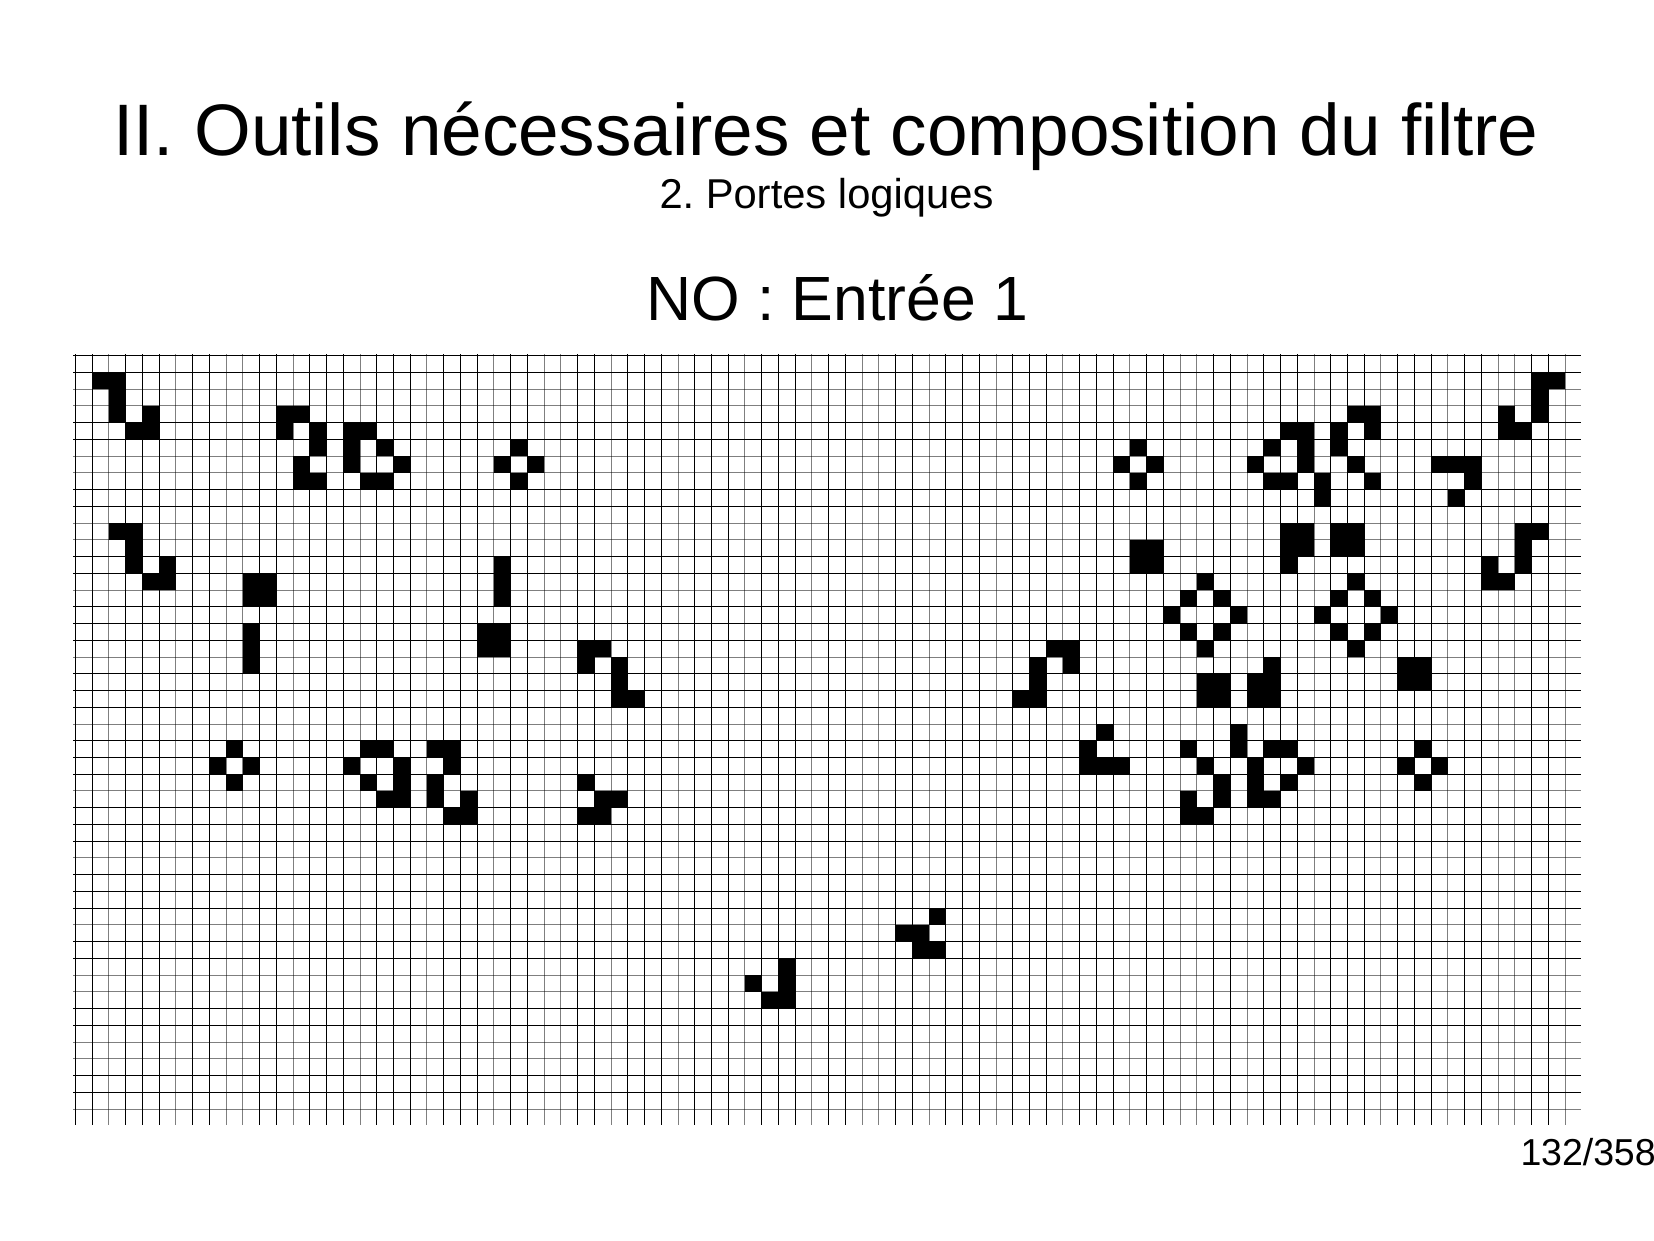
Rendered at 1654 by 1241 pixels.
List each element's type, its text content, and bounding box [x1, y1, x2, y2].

picture [73, 354, 1581, 1125]
text_box <number>/358 [1505, 1124, 1654, 1182]
title II. Outils nécessaires et composition du filtre 2. Portes logiques [82, 49, 1571, 257]
text_box NO : Entrée 1 [631, 256, 1044, 342]
